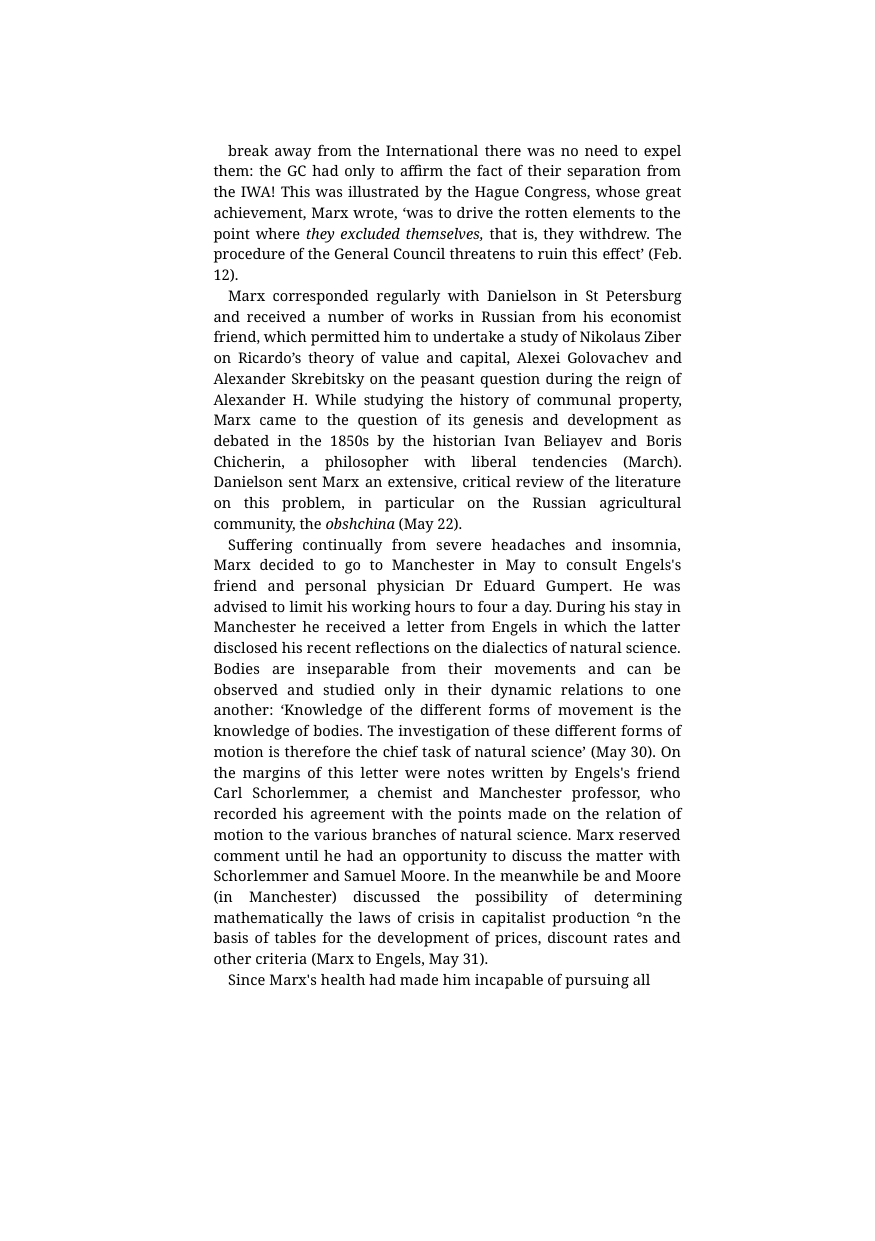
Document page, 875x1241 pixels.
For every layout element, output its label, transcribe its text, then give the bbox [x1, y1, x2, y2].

text Since Marx's health had made him incapable of pursuing all [213, 969, 688, 989]
text Suffering continually from severe headaches and insomnia, Marx decided to go to Manchester in May to consult Engels's friend and personal physician Dr Eduard Gumpert. He was advised to limit his working hours to four a day. During his stay in Manchester he received a letter from Engels in which the latter disclosed his recent reflections on the dialectics of natural science. Bodies are inseparable from their movements and can be observed and studied only in their dynamic relations to one another: ‘Knowledge of the different forms of movement is the knowledge of bodies. The investigation of these different forms of motion is therefore the chief task of natural science’ (May 30). On the margins of this letter were notes written by Engels's friend Carl Schorlemmer, a chemist and Manchester professor, who recorded his agreement with the points made on the relation of motion to the various branches of natural science. Marx reserved comment until he had an opportunity to discuss the matter with Schorlemmer and Samuel Moore. In the meanwhile be and Moore (in Manchester) discussed the possibility of deter­mining mathematically the laws of crisis in capitalist production °n the basis of tables for the development of prices, discount rates and other criteria (Marx to Engels, May 31). [213, 533, 682, 969]
text Marx corresponded regularly with Danielson in St Petersburg and received a number of works in Russian from his economist friend, which permitted him to undertake a study of Nikolaus Ziber on Ricardo’s theory of value and capital, Alexei Golova­chev and Alexander Skrebitsky on the peasant question during the reign of Alexander H. While studying the history of commu­nal property, Marx came to the question of its genesis and development as debated in the 1850s by the historian Ivan Beliayev and Boris Chicherin, a philosopher with liberal tenden­cies (March). Danielson sent Marx an extensive, critical review of the literature on this problem, in particular on the Russian agricultural community, the obshchina (May 22). [213, 285, 682, 533]
text break away from the International there was no need to expel them: the GC had only to affirm the fact of their separation from the IWA! This was illustrated by the Hague Congress, whose great achievement, Marx wrote, ‘was to drive the rotten elements to the point where they excluded themselves, that is, they withdrew. The procedure of the General Council threatens to ruin this effect’ (Feb. 12). [213, 139, 682, 285]
